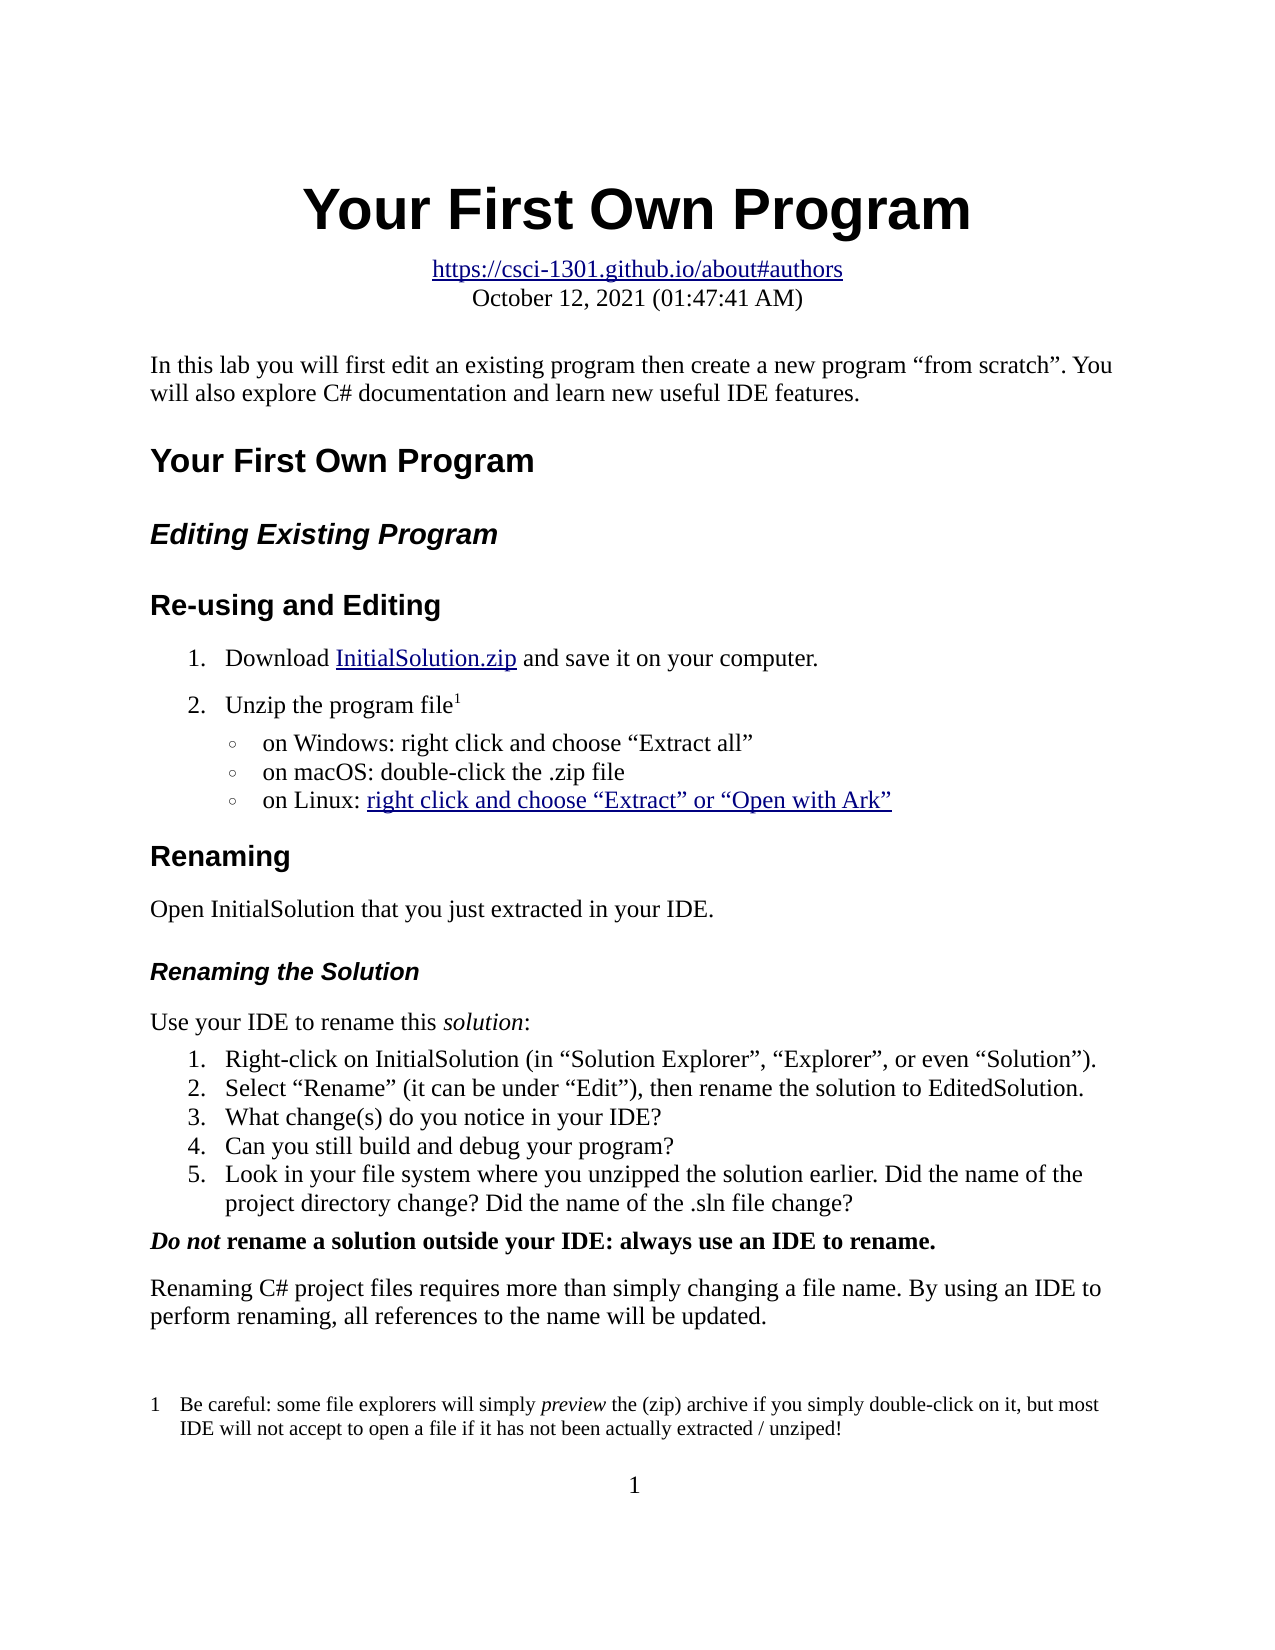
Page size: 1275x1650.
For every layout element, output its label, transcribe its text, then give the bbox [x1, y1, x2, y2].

text Use your IDE to rename this solution: [150, 1007, 1125, 1036]
subtitle Editing Existing Program [150, 517, 1125, 551]
list Right-click on InitialSolution (in “Solution Explorer”, “Explorer”, or even “Solution”). [187, 1044, 1125, 1073]
text https://csci-1301.github.io/about#authors [150, 254, 1125, 283]
list Select “Rename” (it can be under “Edit”), then rename the solution to EditedSolution. [187, 1073, 1125, 1102]
list Download InitialSolution.zip and save it on your computer. [187, 643, 1125, 672]
subtitle Your First Own Program [150, 441, 1125, 480]
list Can you still build and debug your program? [187, 1131, 1125, 1159]
list Be careful: some file explorers will simply preview the (zip) archive if you simply double-click on it, but most IDE will not accept to open a file if it has not been actually extracted / unziped! [150, 1392, 1125, 1440]
text Do not rename a solution outside your IDE: always use an IDE to rename. [150, 1226, 1125, 1255]
list on macOS: double-click the .zip file [225, 757, 1125, 785]
list What change(s) do you notice in your IDE? [187, 1102, 1125, 1131]
list Unzip the program file [187, 690, 1125, 719]
text October 12, 2021 (01:47:41 AM) [150, 283, 1125, 312]
list on Linux: right click and choose “Extract” or “Open with Ark” [225, 785, 1125, 814]
text Open InitialSolution that you just extracted in your IDE. [150, 894, 1125, 923]
list on Windows: right click and choose “Extract all” [225, 728, 1125, 757]
title Your First Own Program [150, 175, 1125, 242]
subtitle Re-using and Editing [150, 588, 1125, 622]
text In this lab you will first edit an existing program then create a new program “from scratch”. You will also explore C# documentation and learn new useful IDE features. [150, 350, 1125, 407]
text Renaming C# project files requires more than simply changing a file name. By using an IDE to perform renaming, all references to the name will be updated. [150, 1273, 1125, 1330]
list Look in your file system where you unzipped the solution earlier. Did the name of the project directory change? Did the name of the .sln file change? [187, 1159, 1125, 1217]
subtitle Renaming [150, 839, 1125, 873]
subtitle Renaming the Solution [150, 957, 1125, 985]
